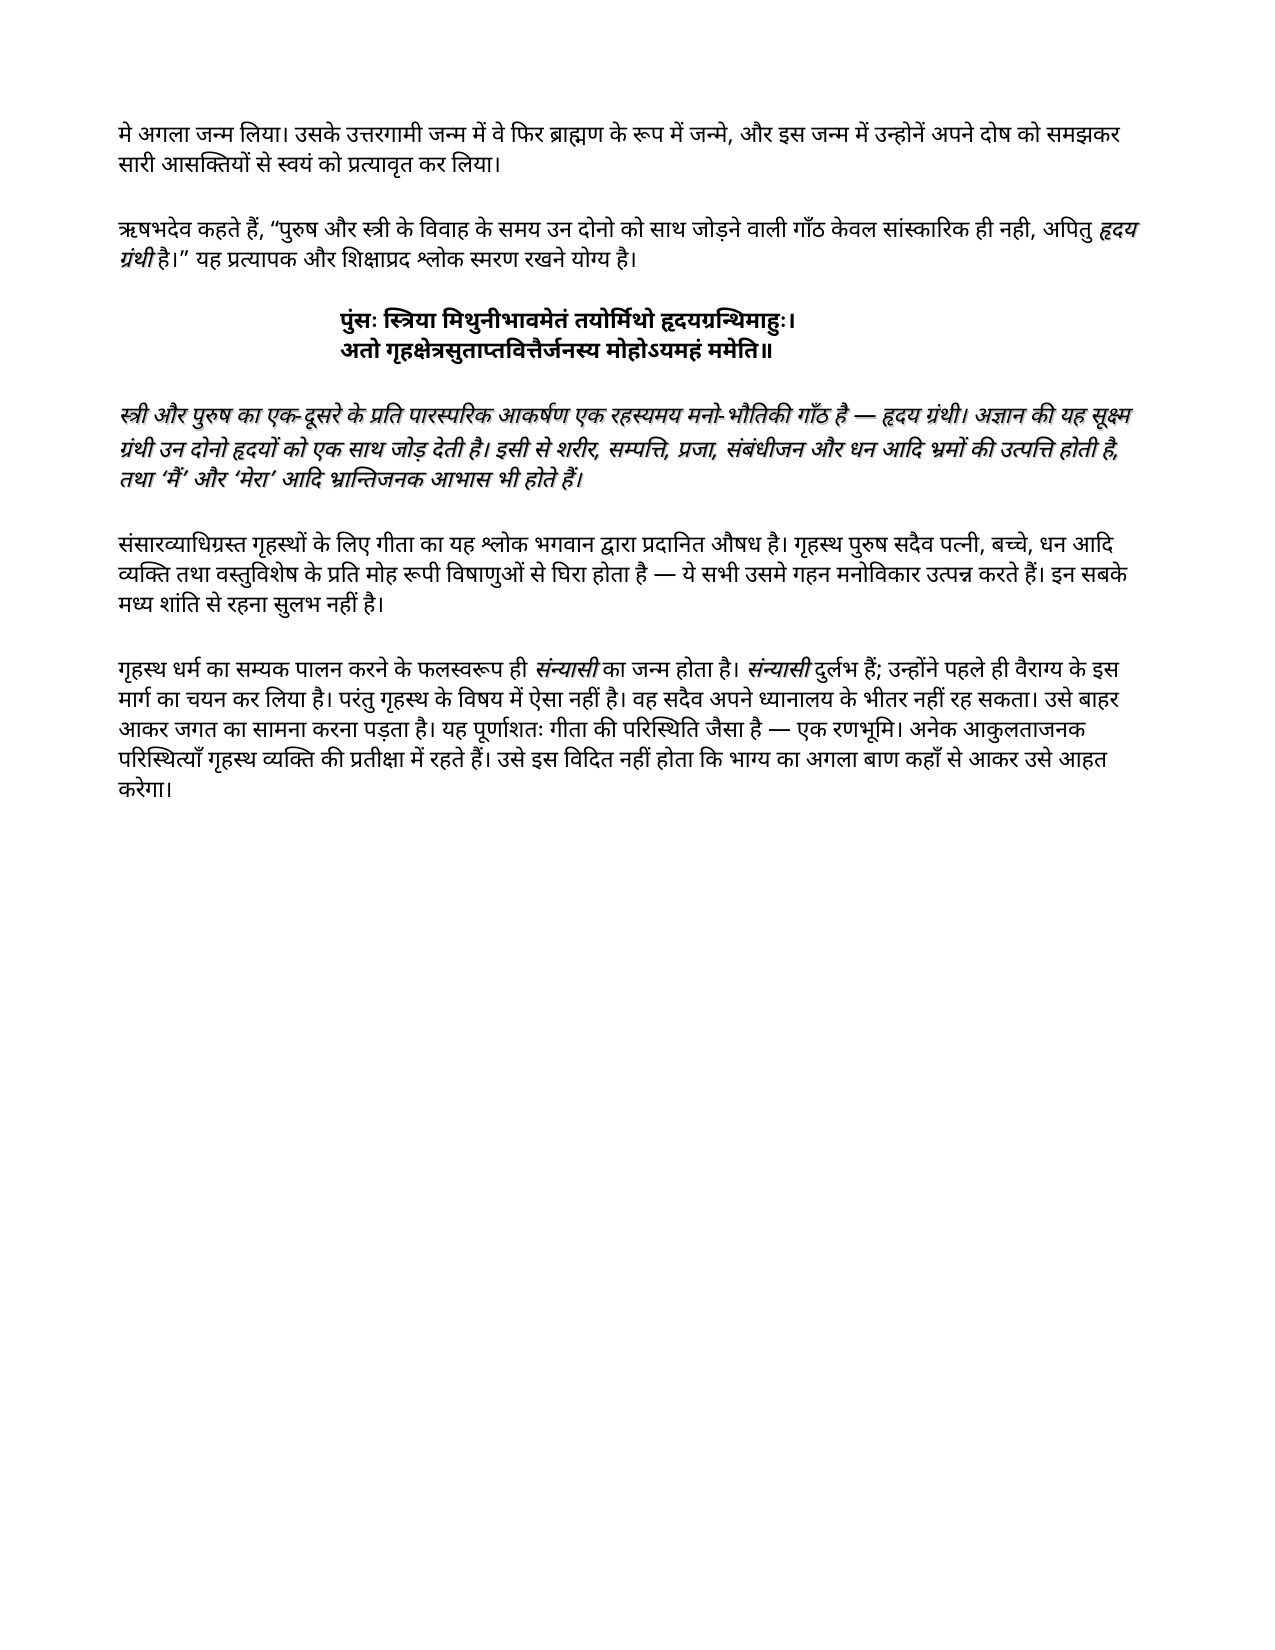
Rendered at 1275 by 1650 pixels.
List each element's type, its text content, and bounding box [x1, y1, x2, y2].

text मे अगला जन्म लिया। उसके उत्तरगामी जन्म में वे फिर ब्राह्मण के रूप में जन्मे, और इस जन्म में उन्होनें अपने दोष को समझकर सारी आसक्तियों से स्वयं को प्रत्यावृत कर लिया। [118, 118, 1157, 182]
text पुंसः स्त्रिया मिथुनीभावमेतं तयोर्मिथो हृदयग्रन्थिमाहुः। [340, 308, 1157, 338]
text गृहस्थ धर्म का सम्यक पालन करने के फलस्वरूप ही संन्यासी का जन्म होता है। संन्यासी दुर्लभ हैं; उन्होंने पहले ही वैराग्य के इस मार्ग का चयन कर लिया है। परंतु गृहस्थ के विषय में ऐसा नहीं है। वह सदैव अपने ध्यानालय के भीतर नहीं रह सकता। उसे बाहर आकर जगत का सामना करना पड़ता है। यह पूर्णाशतः गीता की परिस्थिति जैसा है — एक रणभूमि। अनेक आकुलताजनक परिस्थित्याँ गृहस्थ व्यक्ति की प्रतीक्षा में रहते हैं। उसे इस विदित नहीं होता कि भाग्य का अगला बाण कहाँ से आकर उसे आहत करेगा। [118, 653, 1157, 806]
text स्त्री और पुरुष का एक-दूसरे के प्रति पारस्परिक आकर्षण एक रहस्यमय मनो-भौतिकी गाँठ है — हृदय ग्रंथी। अज्ञान की यह सूक्ष्म ग्रंथी उन दोनो हृदयों को एक साथ जोड़ देती है। इसी से शरीर, सम्पत्ति, प्रजा, संबंधीजन और धन आदि भ्रमों की उत्पत्ति होती है, तथा ‘मैं’ और ‘मेरा’ आदि भ्रान्तिजनक आभास भी होते हैं। [118, 399, 1157, 497]
text ऋषभदेव कहते हैं, “पुरुष और स्त्री के विवाह के समय उन दोनो को साथ जोड़ने वाली गाँठ केवल सांस्कारिक ही नही, अपितु हृदय ग्रंथी है।” यह प्रत्यापक और शिक्षाप्रद श्लोक स्मरण रखने योग्य है। [118, 213, 1157, 277]
text संसारव्याधिग्रस्त गृहस्थों के लिए गीता का यह श्लोक भगवान द्वारा प्रदानित औषध है। गृहस्थ पुरुष सदैव पत्नी, बच्चे, धन आदि व्यक्ति तथा वस्तुविशेष के प्रति मोह रूपी विषाणुओं से घिरा होता है — ये सभी उसमे गहन मनोविकार उत्पन्न करते हैं। इन सबके मध्य शांति से रहना सुलभ नहीं है। [118, 528, 1157, 622]
text अतो गृहक्षेत्रसुताप्तवित्तैर्जनस्य मोहोऽयमहं ममेति॥ [340, 338, 1157, 368]
